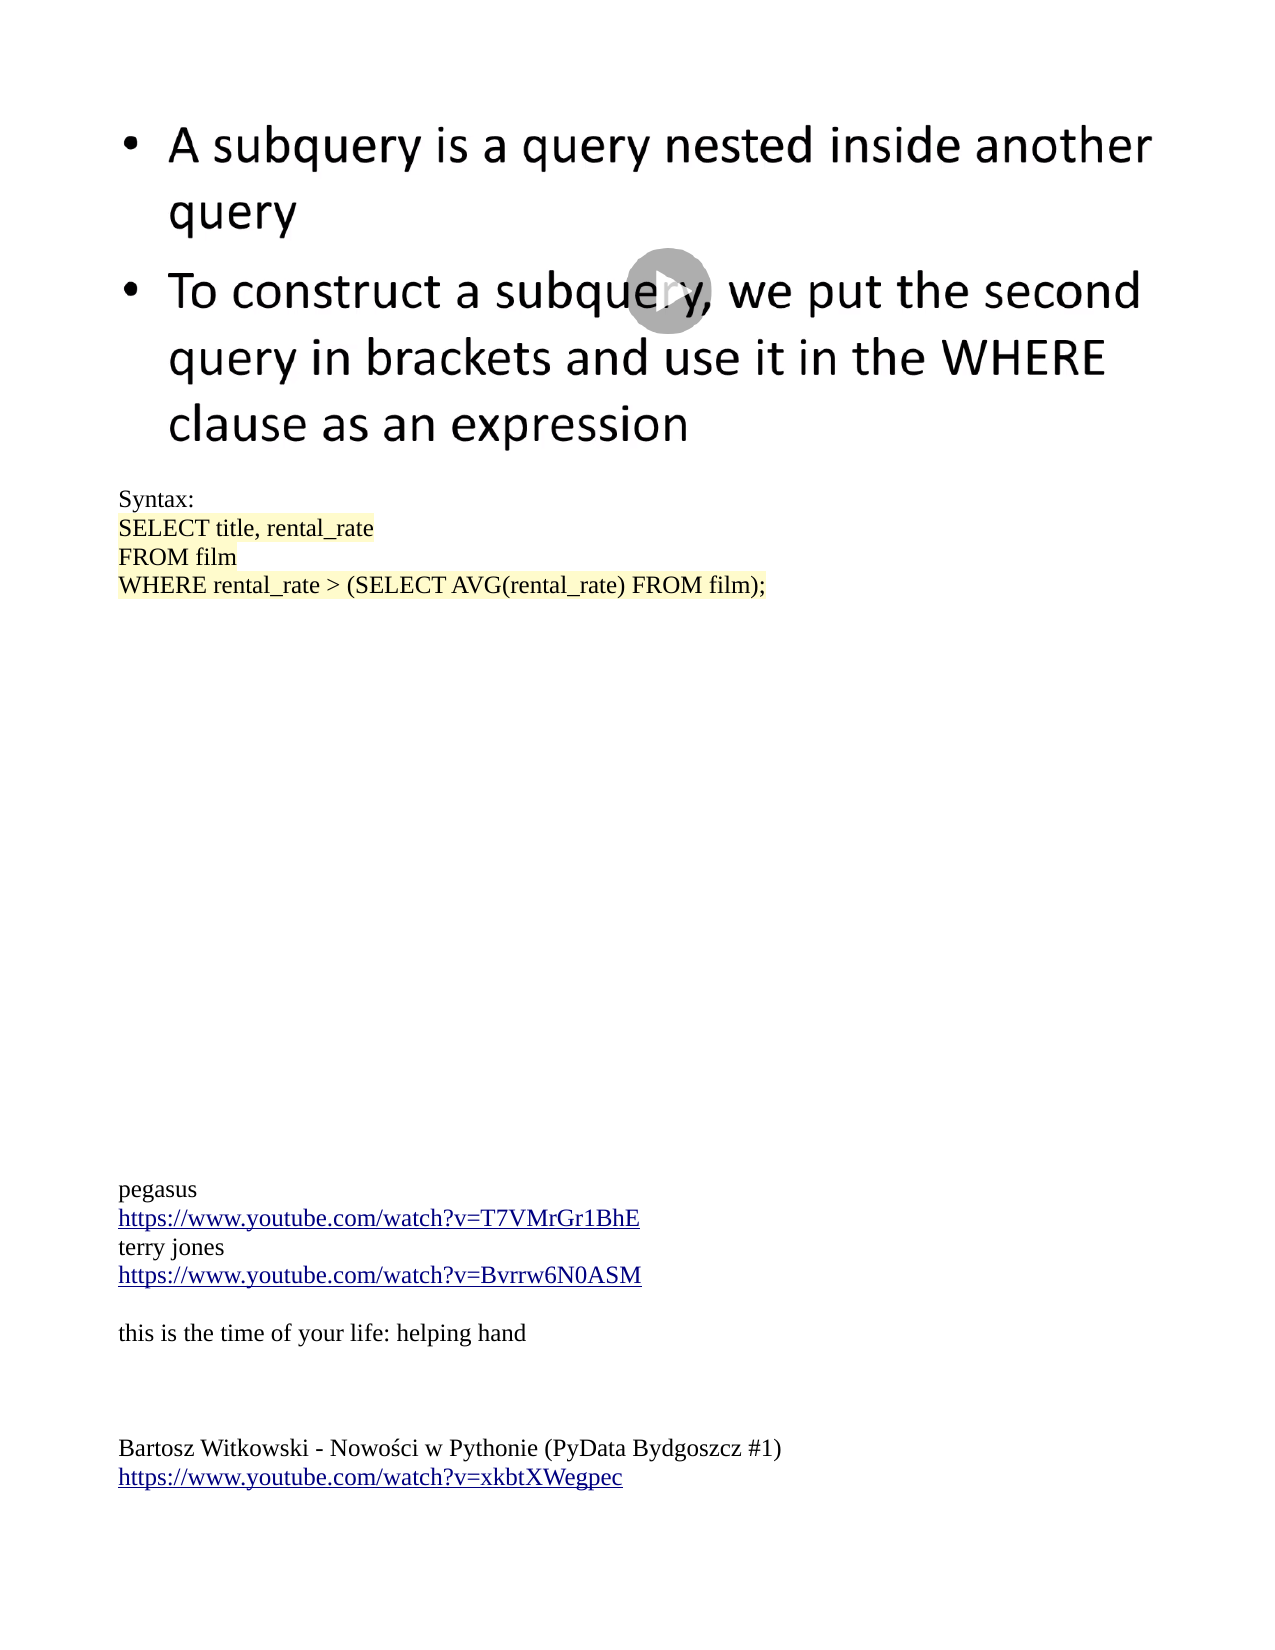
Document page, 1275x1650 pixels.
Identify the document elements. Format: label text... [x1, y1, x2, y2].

text https://www.youtube.com/watch?v=xkbtXWegpec [118, 1462, 1157, 1491]
text pegasus [118, 1174, 1157, 1203]
text terry jones [118, 1232, 1157, 1261]
text Syntax: [118, 484, 1157, 513]
text this is the time of your life: helping hand [118, 1318, 1157, 1347]
text Bartosz Witkowski - Nowości w Pythonie (PyData Bydgoszcz #1) [118, 1433, 1157, 1462]
text https://www.youtube.com/watch?v=Bvrrw6N0ASM [118, 1261, 1157, 1289]
picture [118, 118, 1157, 456]
text SELECT title, rental_rate [118, 513, 1157, 542]
text FROM film [118, 542, 1157, 571]
text WHERE rental_rate > (SELECT AVG(rental_rate) FROM film); [118, 571, 1157, 599]
text https://www.youtube.com/watch?v=T7VMrGr1BhE [118, 1203, 1157, 1232]
